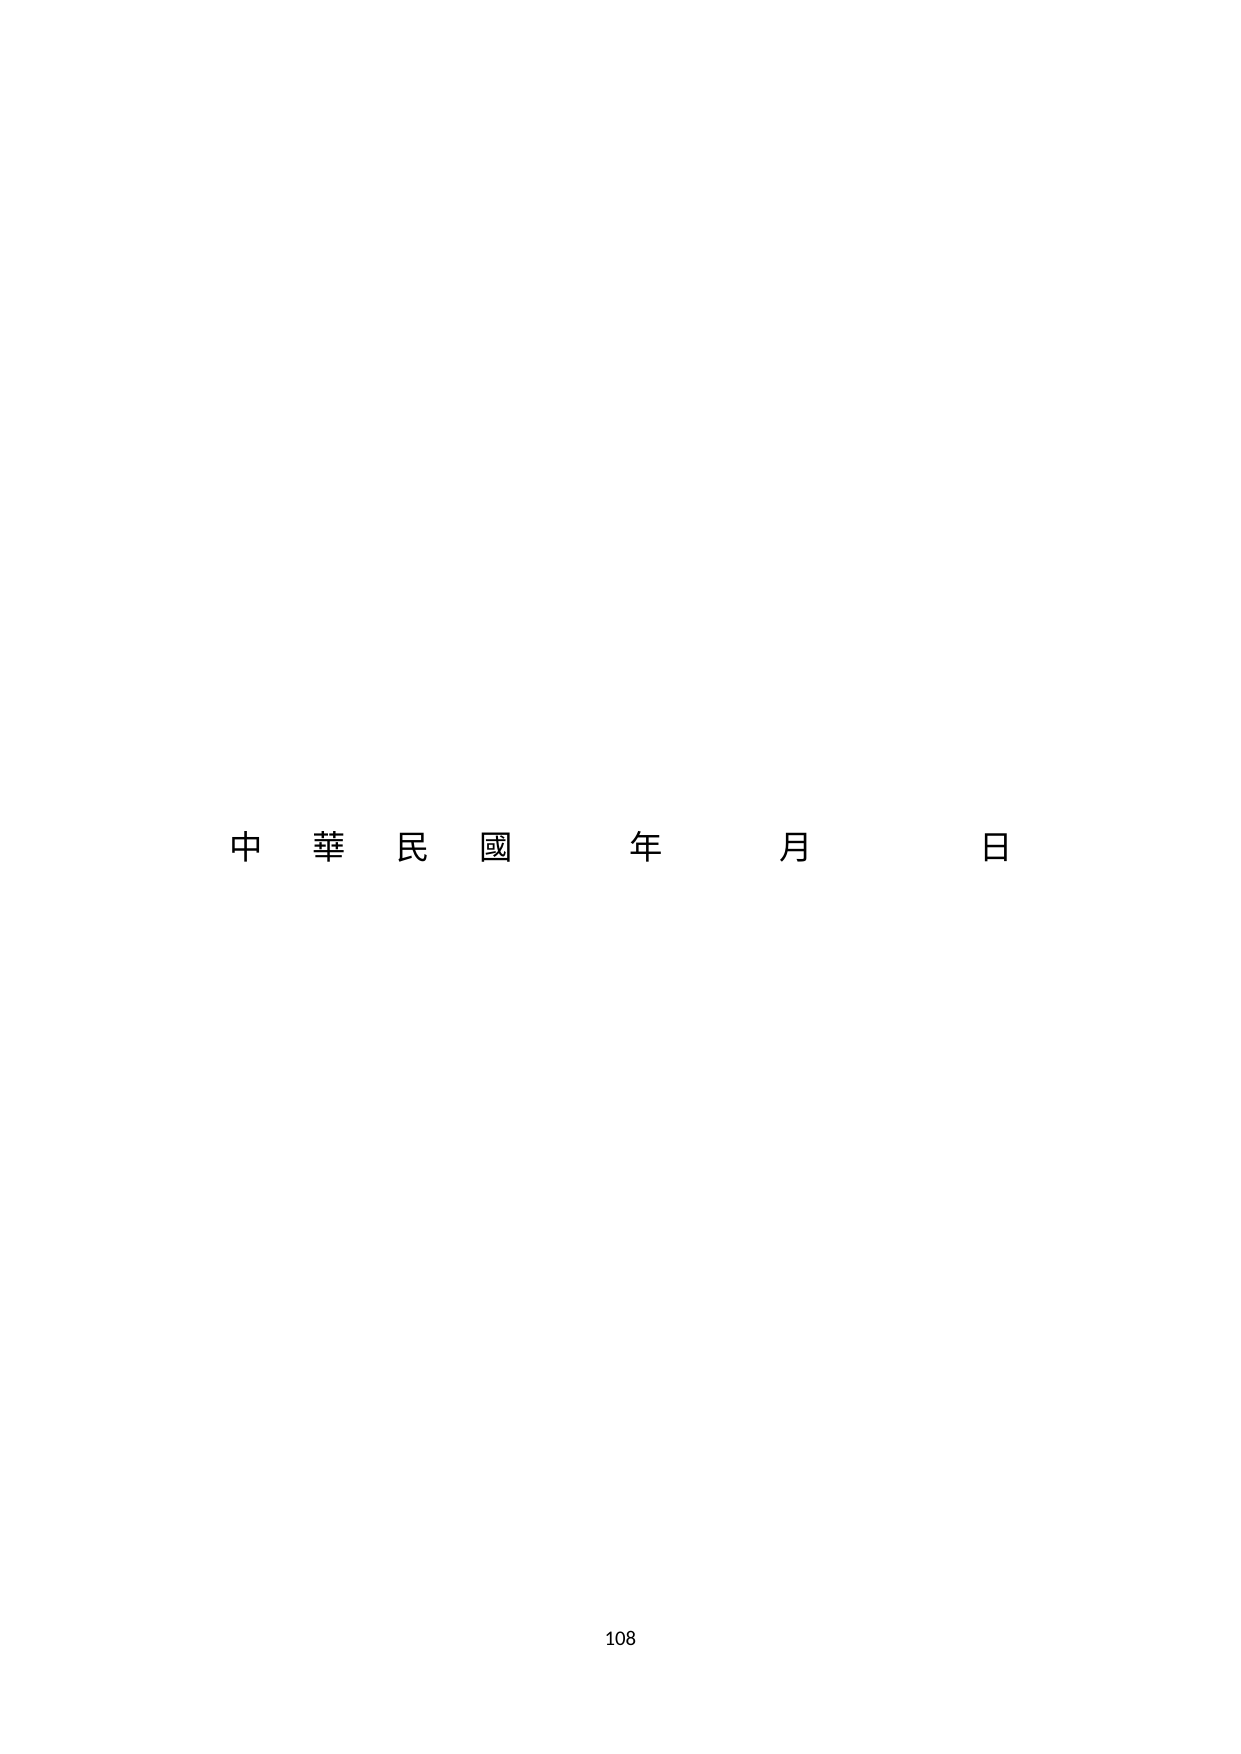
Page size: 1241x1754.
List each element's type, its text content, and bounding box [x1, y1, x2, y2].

text 中 華 民 國 年 月 日 [189, 803, 1053, 866]
